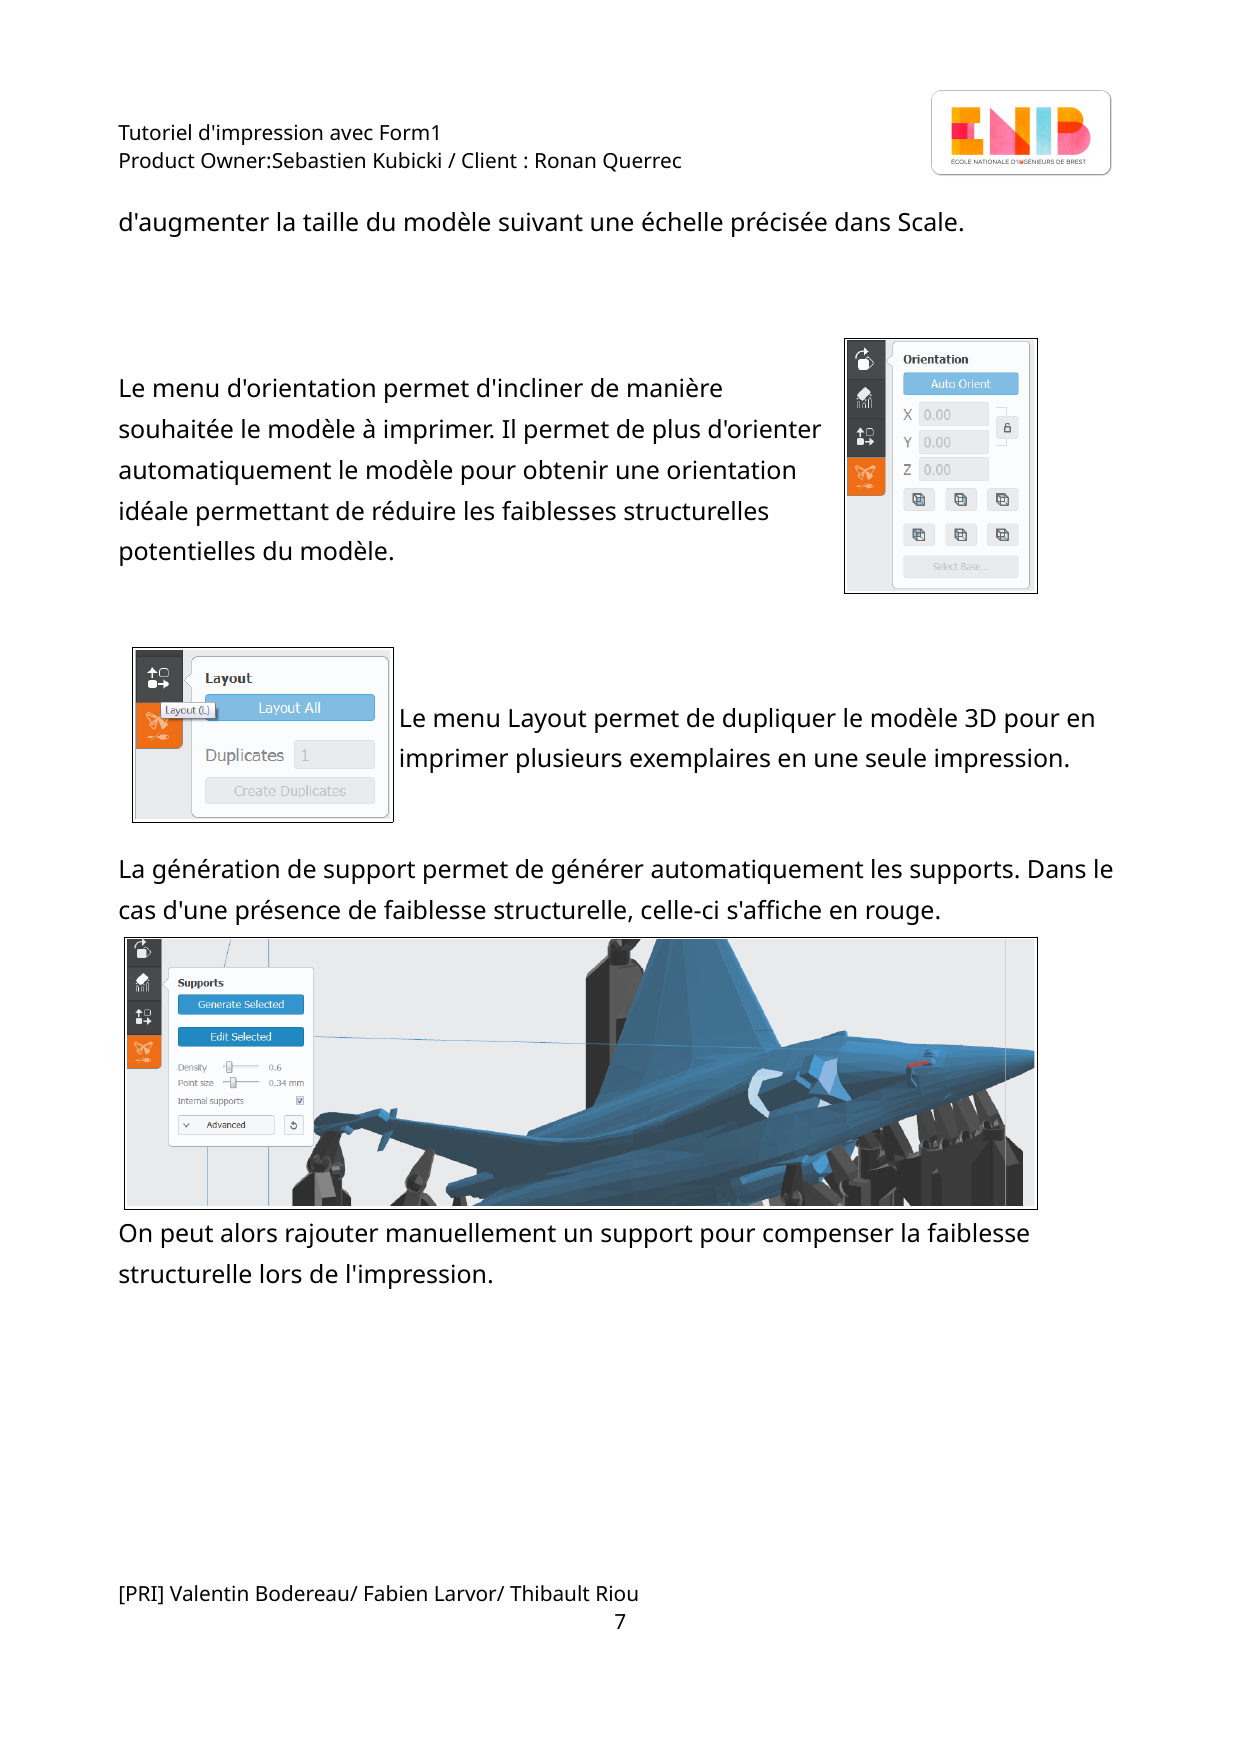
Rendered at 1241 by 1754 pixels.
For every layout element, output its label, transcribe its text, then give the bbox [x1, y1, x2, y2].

text La génération de support permet de générer automatiquement les supports. Dans le cas d'une présence de faiblesse structurelle, celle-ci s'affiche en rouge. [118, 852, 1122, 927]
picture [135, 650, 390, 819]
text [125, 938, 1037, 1209]
picture [847, 340, 1035, 591]
text On peut alors rajouter manuellement un support pour compenser la faiblesse structurelle lors de l'impression. [118, 1206, 1122, 1291]
text [1038, 371, 1122, 568]
text Le menu Layout permet de dupliquer le modèle 3D pour en imprimer plusieurs exemplaires en une seule impression. [394, 700, 1122, 775]
picture [930, 90, 1113, 177]
picture [127, 939, 1035, 1206]
text Le menu d'orientation permet d'incliner de manière souhaitée le modèle à imprimer. Il permet de plus d'orienter automatiquement le modèle pour obtenir une orientation idéale permettant de réduire les faiblesses structurelles potentielles du modèle. [118, 371, 844, 568]
text d'augmenter la taille du modèle suivant une échelle précisée dans Scale. [118, 204, 1122, 238]
